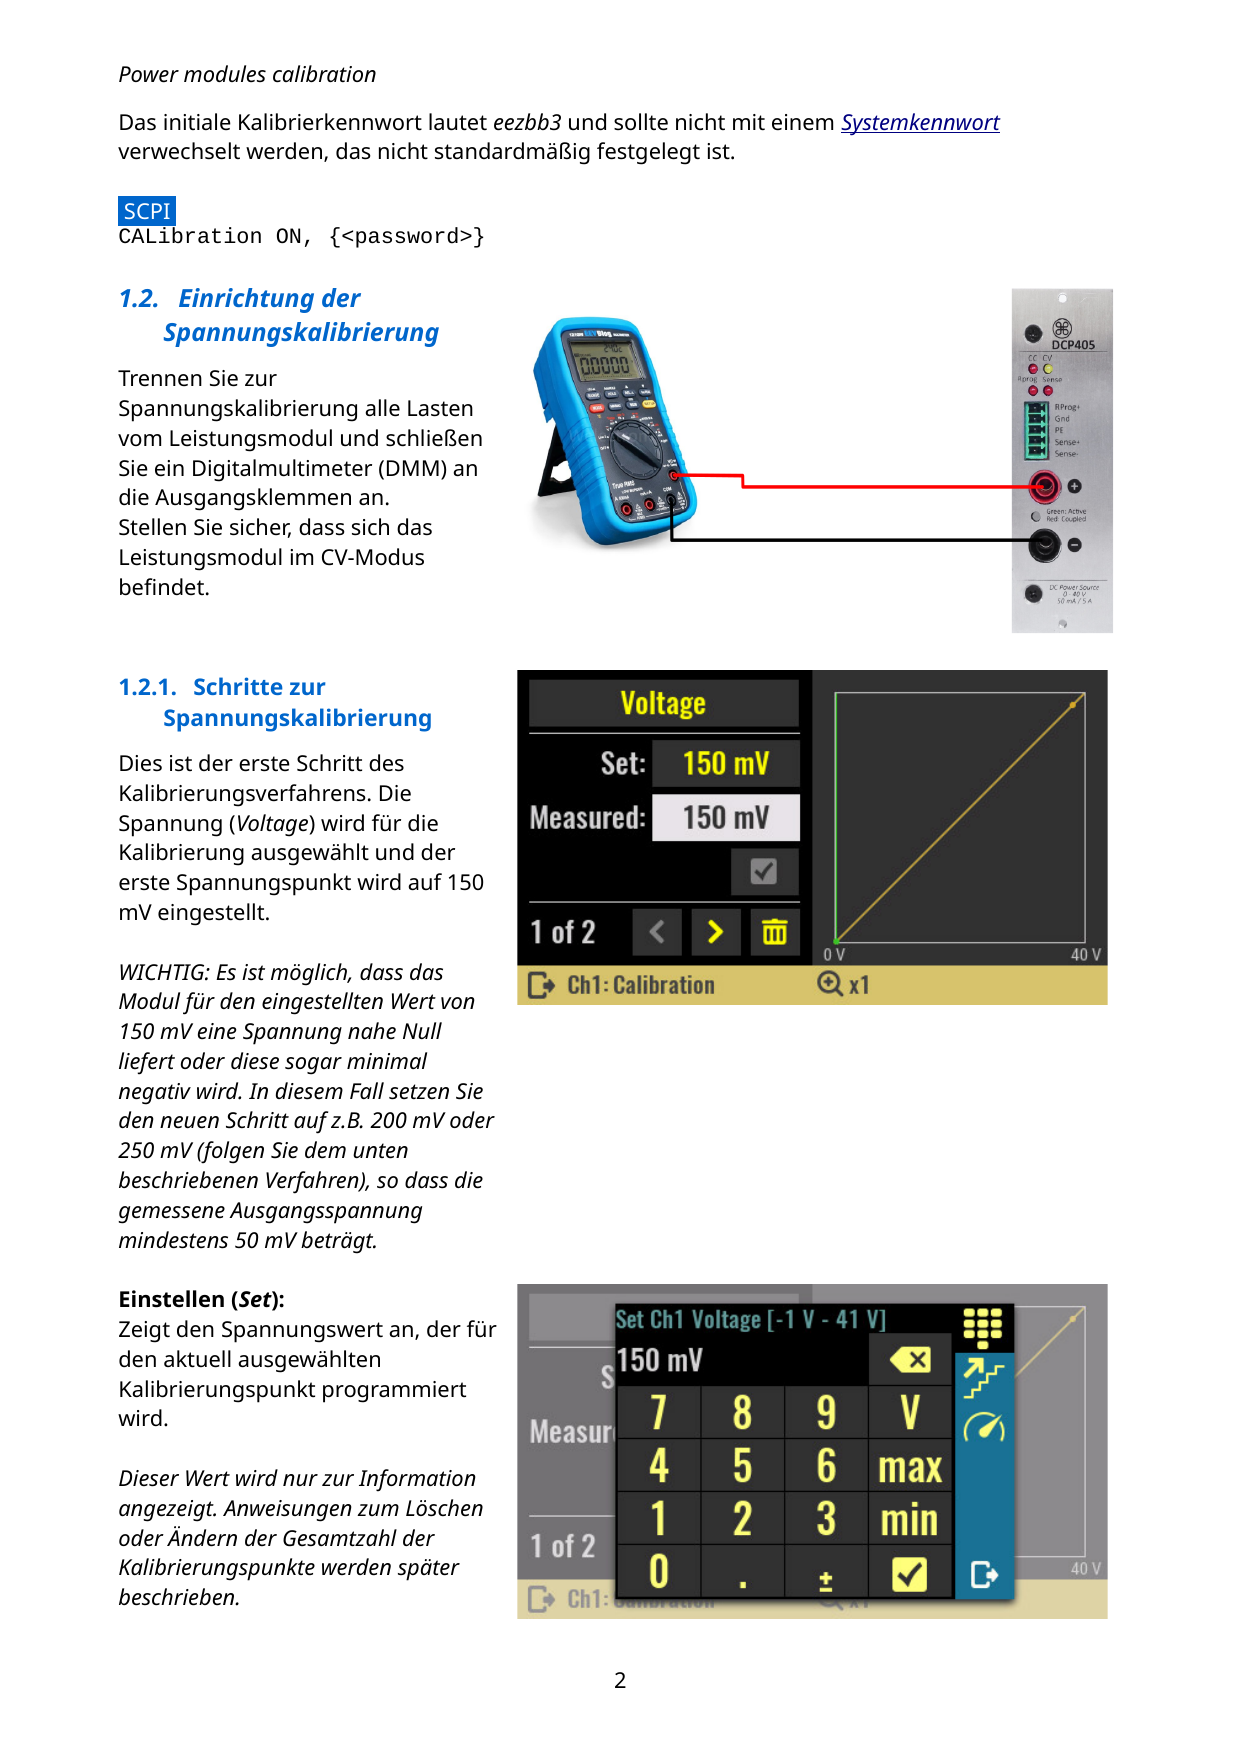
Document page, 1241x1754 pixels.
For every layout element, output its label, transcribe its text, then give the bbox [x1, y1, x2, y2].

table_header Schritte zur Spannungskalibrierung Dies ist der erste Schritt des Kalibrierungsverfahrens. Die Spannung (Voltage) wird für die Kalibrierung ausgewählt und der erste Spannungspunkt wird auf 150 mV eingestellt. WICHTIG: Es ist möglich, dass das Modul für den eingestellten Wert von 150 mV eine Spannung nahe Null liefert oder diese sogar minimal negativ wird. In diesem Fall setzen Sie den neuen Schritt auf z.B. 200 mV oder 250 mV (folgen Sie dem unten beschriebenen Verfahren), so dass die gemessene Ausgangsspannung mindestens 50 mV beträgt. [118, 671, 502, 1254]
picture [502, 280, 1123, 639]
table_header Einstellen (Set): Zeigt den Spannungswert an, der für den aktuell ausgewählten Kalibrierungspunkt programmiert wird. Dieser Wert wird nur zur Information angezeigt. Anweisungen zum Löschen oder Ändern der Gesamtzahl der Kalibrierungspunkte werden später beschrieben. [118, 1284, 502, 1636]
table_header [502, 671, 1123, 1254]
picture [517, 670, 1108, 1005]
table_header [502, 1619, 1123, 1636]
picture [517, 1284, 1108, 1619]
table_cell Das initiale Kalibrierkennwort lautet eezbb3 und sollte nicht mit einem Systemkennwort verwechselt werden, das nicht standardmäßig festgelegt ist. SCPI CALibration ON, {<password>} [118, 107, 1123, 251]
table_header [1108, 1284, 1123, 1618]
table_header [502, 1284, 517, 1618]
table_header Einrichtung der Spannungskalibrierung Trennen Sie zur Spannungskalibrierung alle Lasten vom Leistungsmodul und schließen Sie ein Digitalmultimeter (DMM) an die Ausgangsklemmen an. Stellen Sie sicher, dass sich das Leistungsmodul im CV-Modus befindet. [118, 280, 502, 641]
